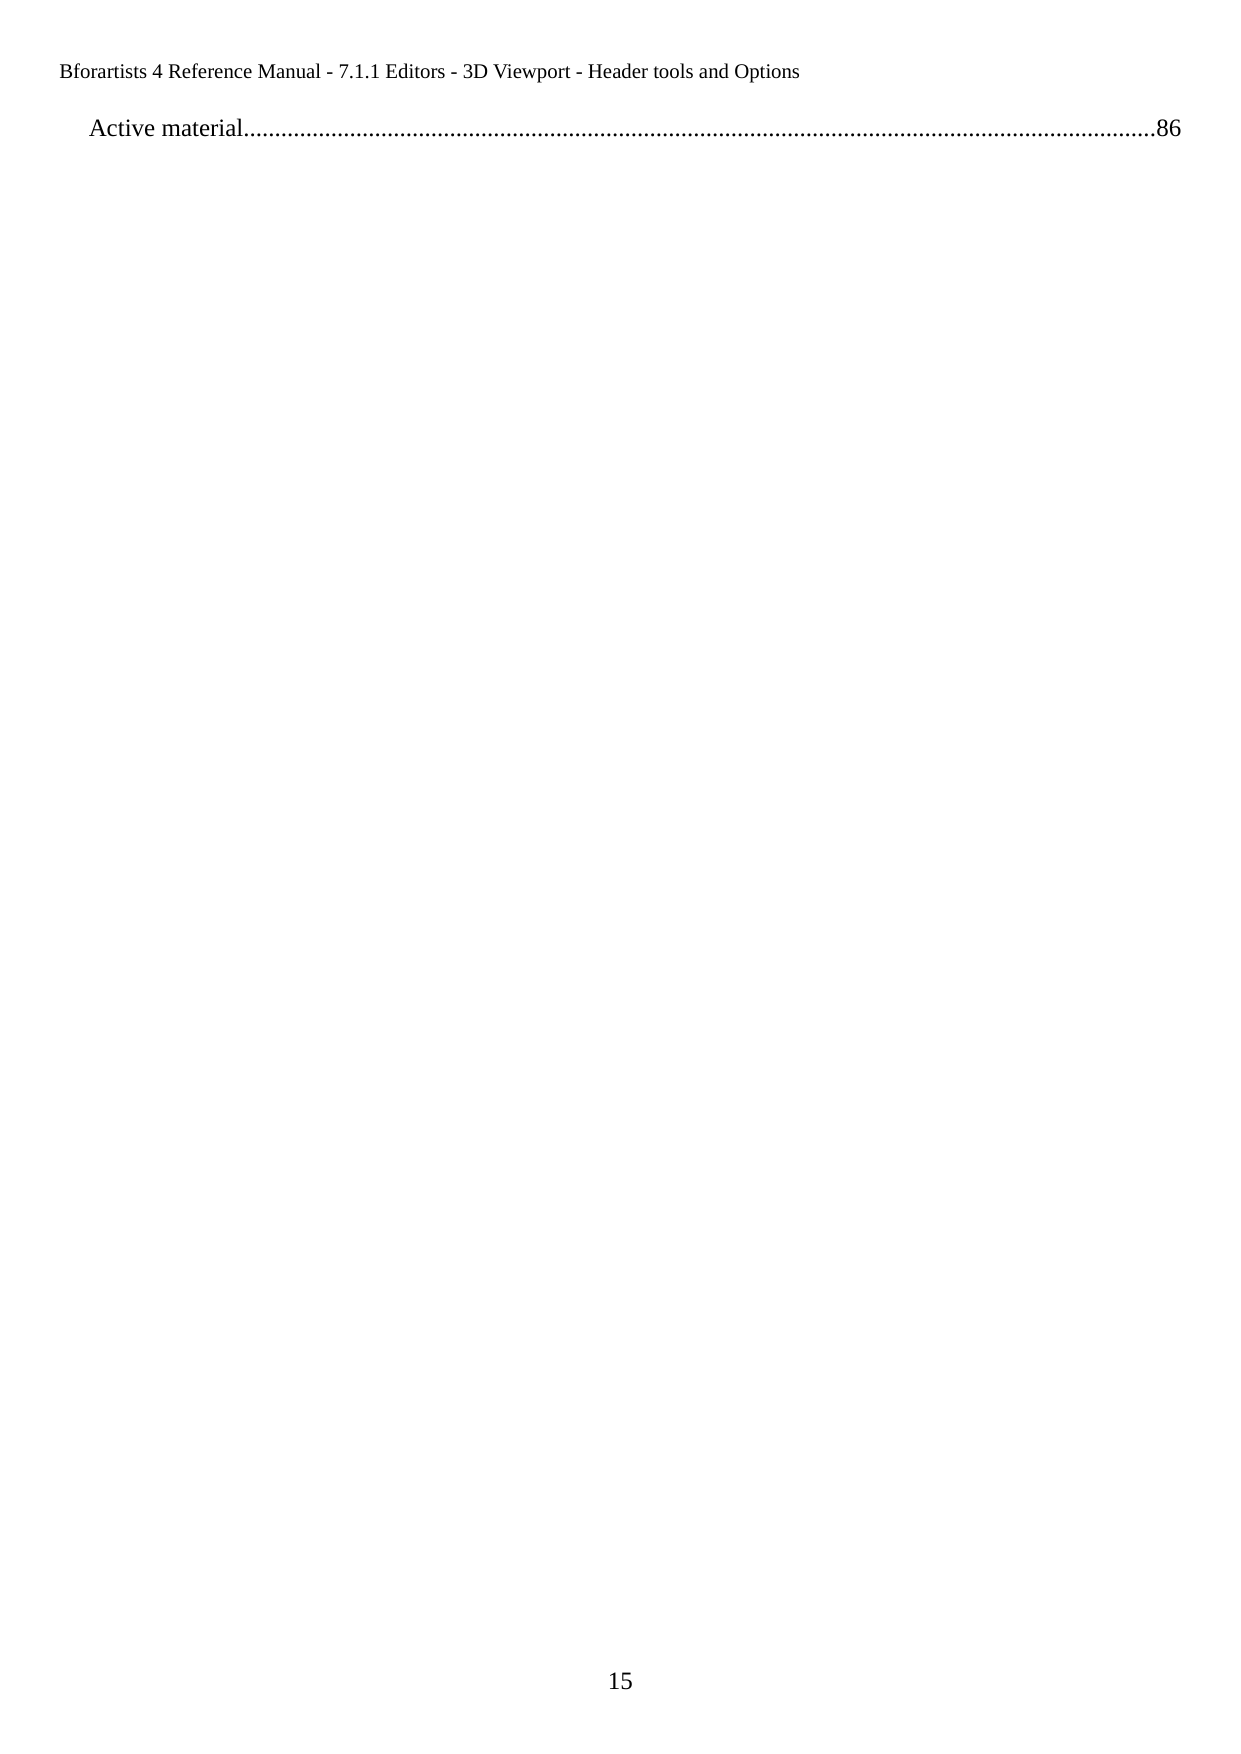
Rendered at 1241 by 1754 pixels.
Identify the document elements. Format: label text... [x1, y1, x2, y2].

text Active material 86 [88, 113, 1181, 141]
